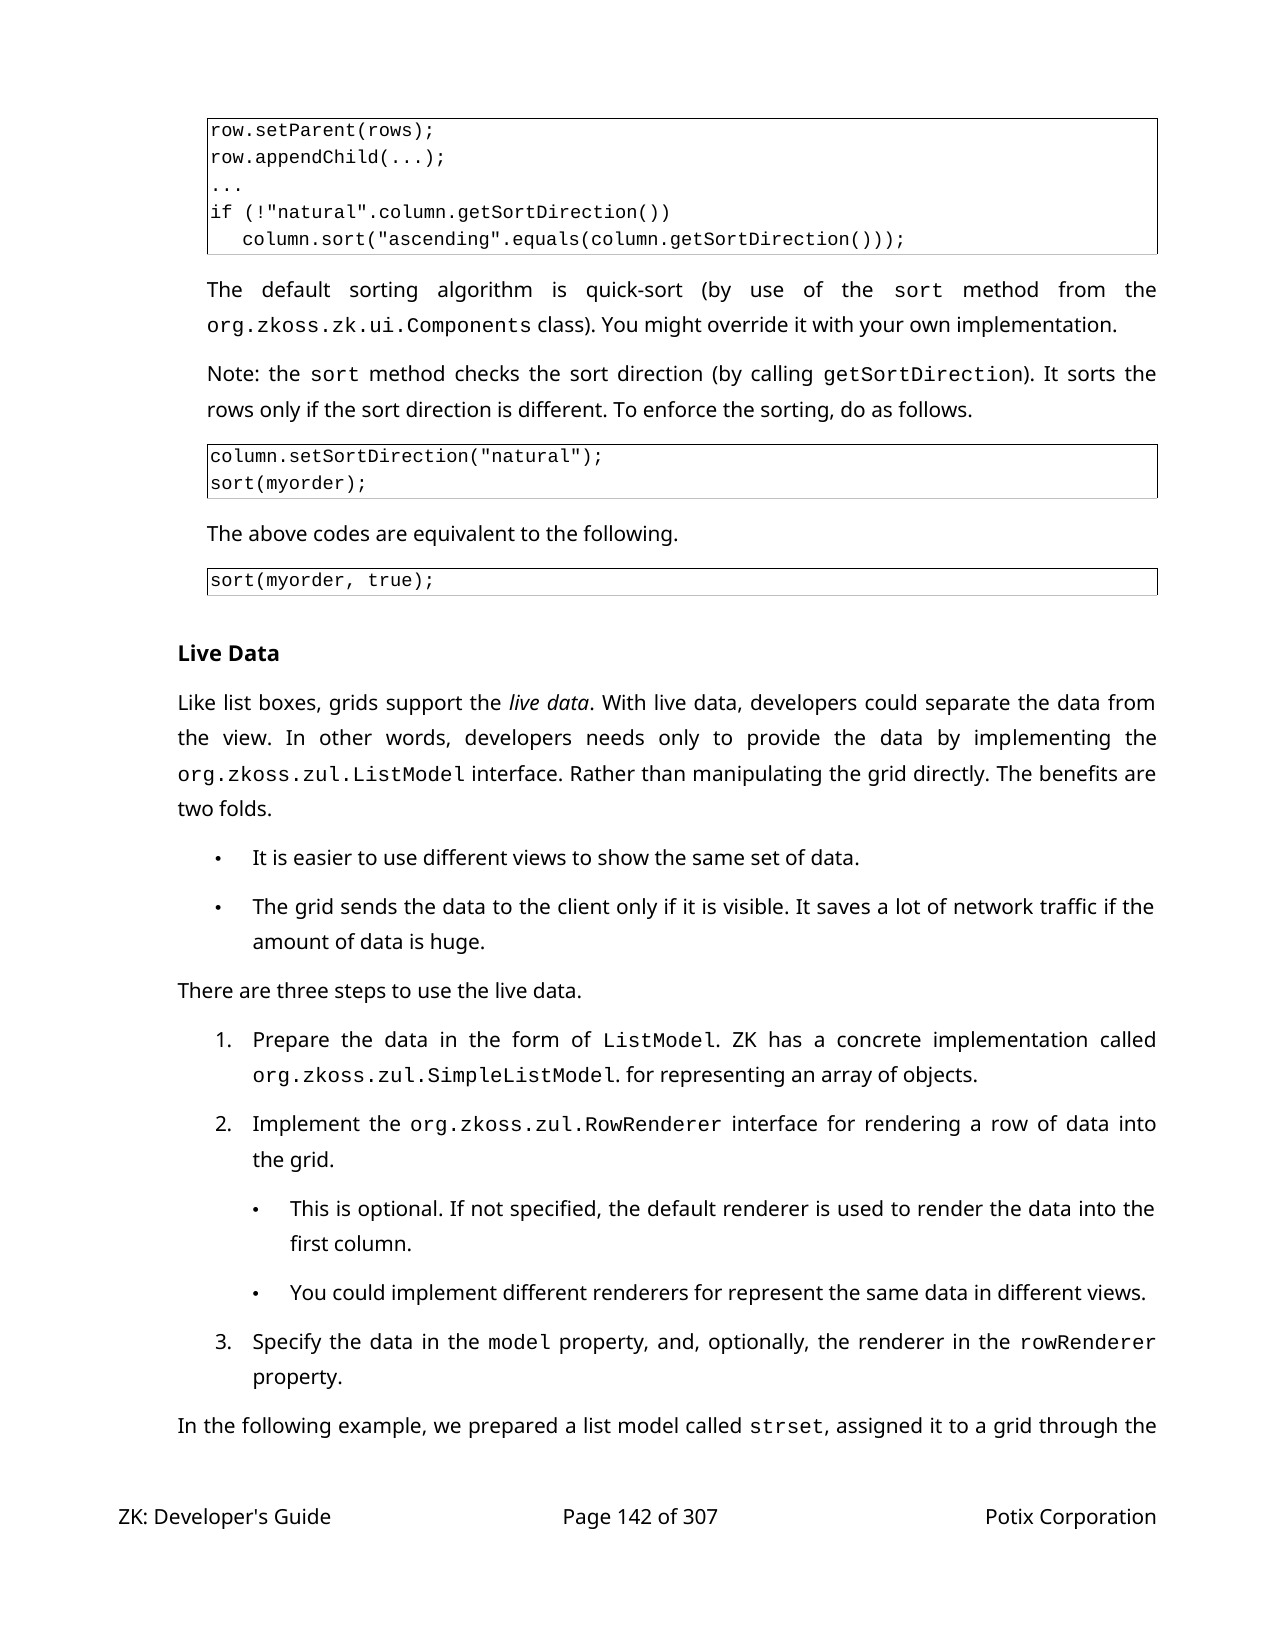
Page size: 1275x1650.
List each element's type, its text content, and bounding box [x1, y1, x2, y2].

text sort(myorder); [208, 471, 1157, 498]
list It is easier to use different views to show the same set of data. [215, 843, 1157, 871]
list You could implement different renderers for represent the same data in different views. [252, 1278, 1157, 1306]
list The grid sends the data to the client only if it is visible. It saves a lot of network traffic if the amount of data is huge. [215, 892, 1157, 955]
text Note: the sort method checks the sort direction (by calling getSortDirection). It sorts the rows only if the sort direction is different. To enforce the sorting, do as follows. [207, 359, 1157, 423]
text row.setParent(rows); [208, 119, 1157, 142]
text In the following example, we prepared a list model called strset, assigned it to a grid through the [177, 1411, 1157, 1440]
text Like list boxes, grids support the live data. With live data, developers could separate the data from the view. In other words, developers needs only to provide the data by implementing the org.zkoss.zul.ListModel interface. Rather than manipulating the grid directly. The benefits are two folds. [177, 688, 1157, 822]
list This is optional. If not specified, the default renderer is used to render the data into the first column. [252, 1194, 1157, 1257]
text sort(myorder, true); [208, 569, 1157, 595]
list Implement the org.zkoss.zul.RowRenderer interface for rendering a row of data into the grid. [215, 1109, 1157, 1173]
text column.setSortDirection("natural"); [208, 445, 1157, 468]
text There are three steps to use the live data. [177, 976, 1157, 1004]
text ... [208, 172, 1157, 197]
subtitle Live Data [177, 638, 1157, 668]
text if (!"natural".column.getSortDirection()) [208, 200, 1157, 224]
text column.sort("ascending".equals(column.getSortDirection())); [208, 227, 1157, 254]
text The default sorting algorithm is quick-sort (by use of the sort method from the org.zkoss.zk.ui.Components class). You might override it with your own implementation. [207, 275, 1157, 339]
text row.appendChild(...); [208, 145, 1157, 169]
text The above codes are equivalent to the following. [207, 519, 1157, 547]
list Specify the data in the model property, and, optionally, the renderer in the rowRenderer property. [215, 1327, 1157, 1391]
list Prepare the data in the form of ListModel. ZK has a concrete implementation called org.zkoss.zul.SimpleListModel. for representing an array of objects. [215, 1025, 1157, 1089]
